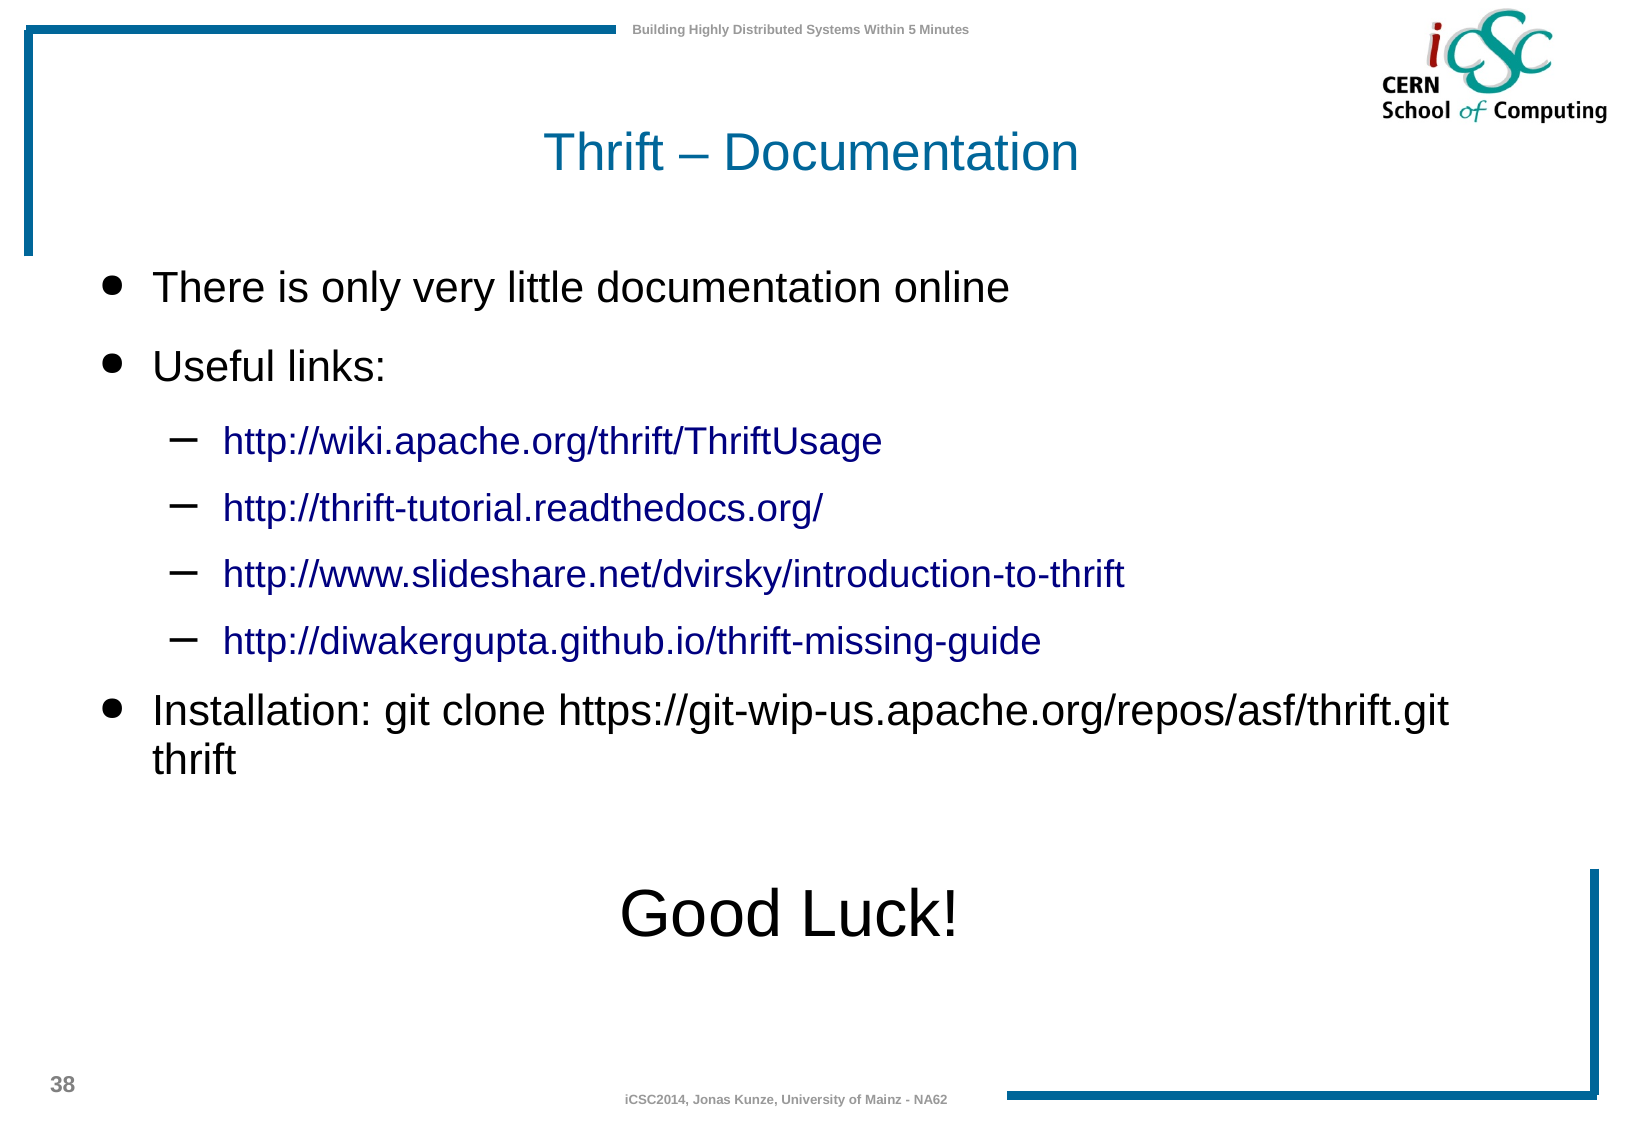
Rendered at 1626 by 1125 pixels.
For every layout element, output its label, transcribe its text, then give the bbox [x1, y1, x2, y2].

text_box Good Luck! [604, 868, 976, 967]
list There is only very little documentation online Useful links: http://wiki.apache.org/thrift/ThriftUsage http://thrift-tutorial.readthedocs.org/ http://www.slideshare.net/dvirsky/introduction-to-thrift http://diwakergupta.github.io/thrift-missing-guide Installation: git clone https://git-wip-us.apache.org/repos/asf/thrift.git thrift [81, 263, 1512, 1051]
title Thrift – Documentation [81, 44, 1544, 233]
picture [1381, 8, 1608, 125]
